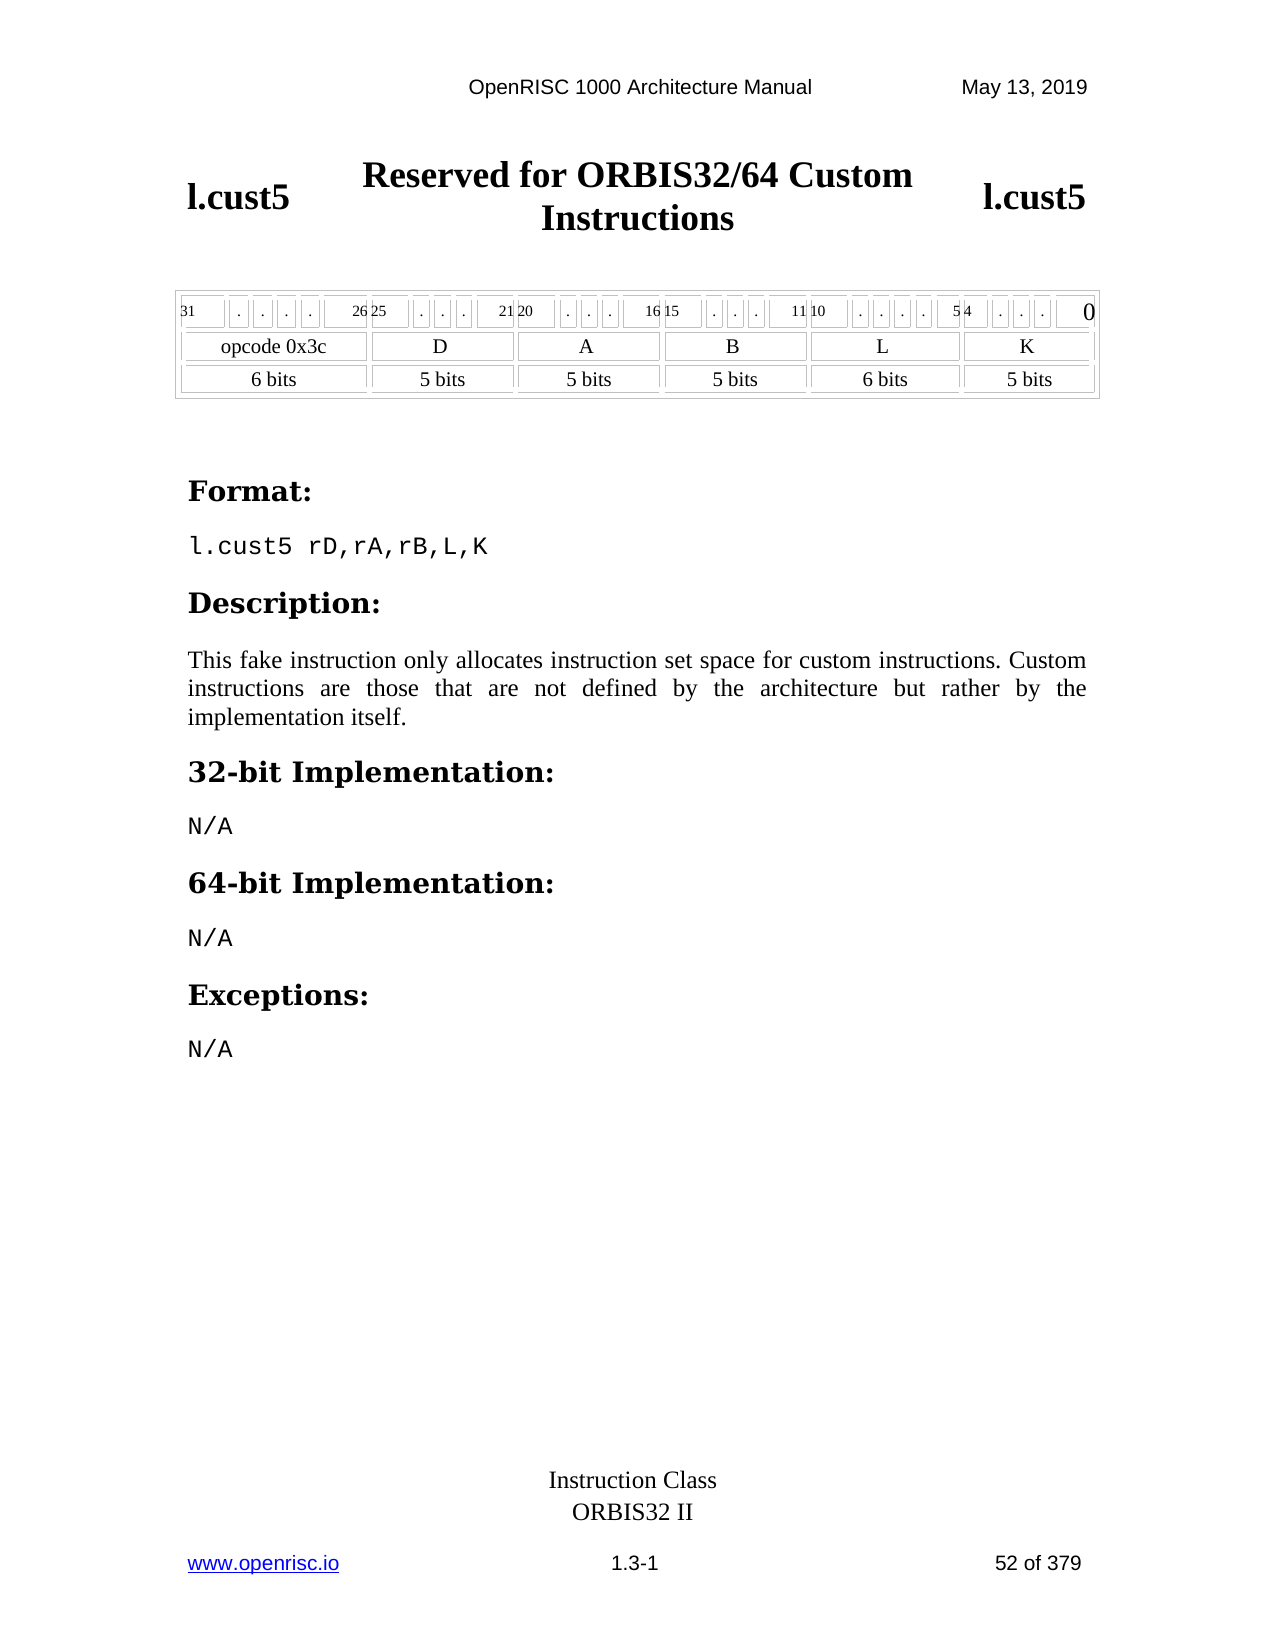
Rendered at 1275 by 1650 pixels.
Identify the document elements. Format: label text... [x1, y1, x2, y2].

text N/A [187, 1037, 1087, 1065]
text N/A [187, 814, 1087, 842]
text Format: [187, 475, 1087, 508]
text N/A [187, 925, 1087, 954]
text 32-bit Implementation: [187, 756, 1087, 789]
text Exceptions: [187, 979, 1087, 1012]
text This fake instruction only allocates instruction set space for custom instructions. Custom instructions are those that are not defined by the architecture but rather by the implementation itself. [187, 645, 1087, 731]
text l.cust5 rD,rA,rB,L,K [187, 533, 1087, 562]
text Description: [187, 587, 1087, 620]
text 64-bit Implementation: [187, 867, 1087, 900]
